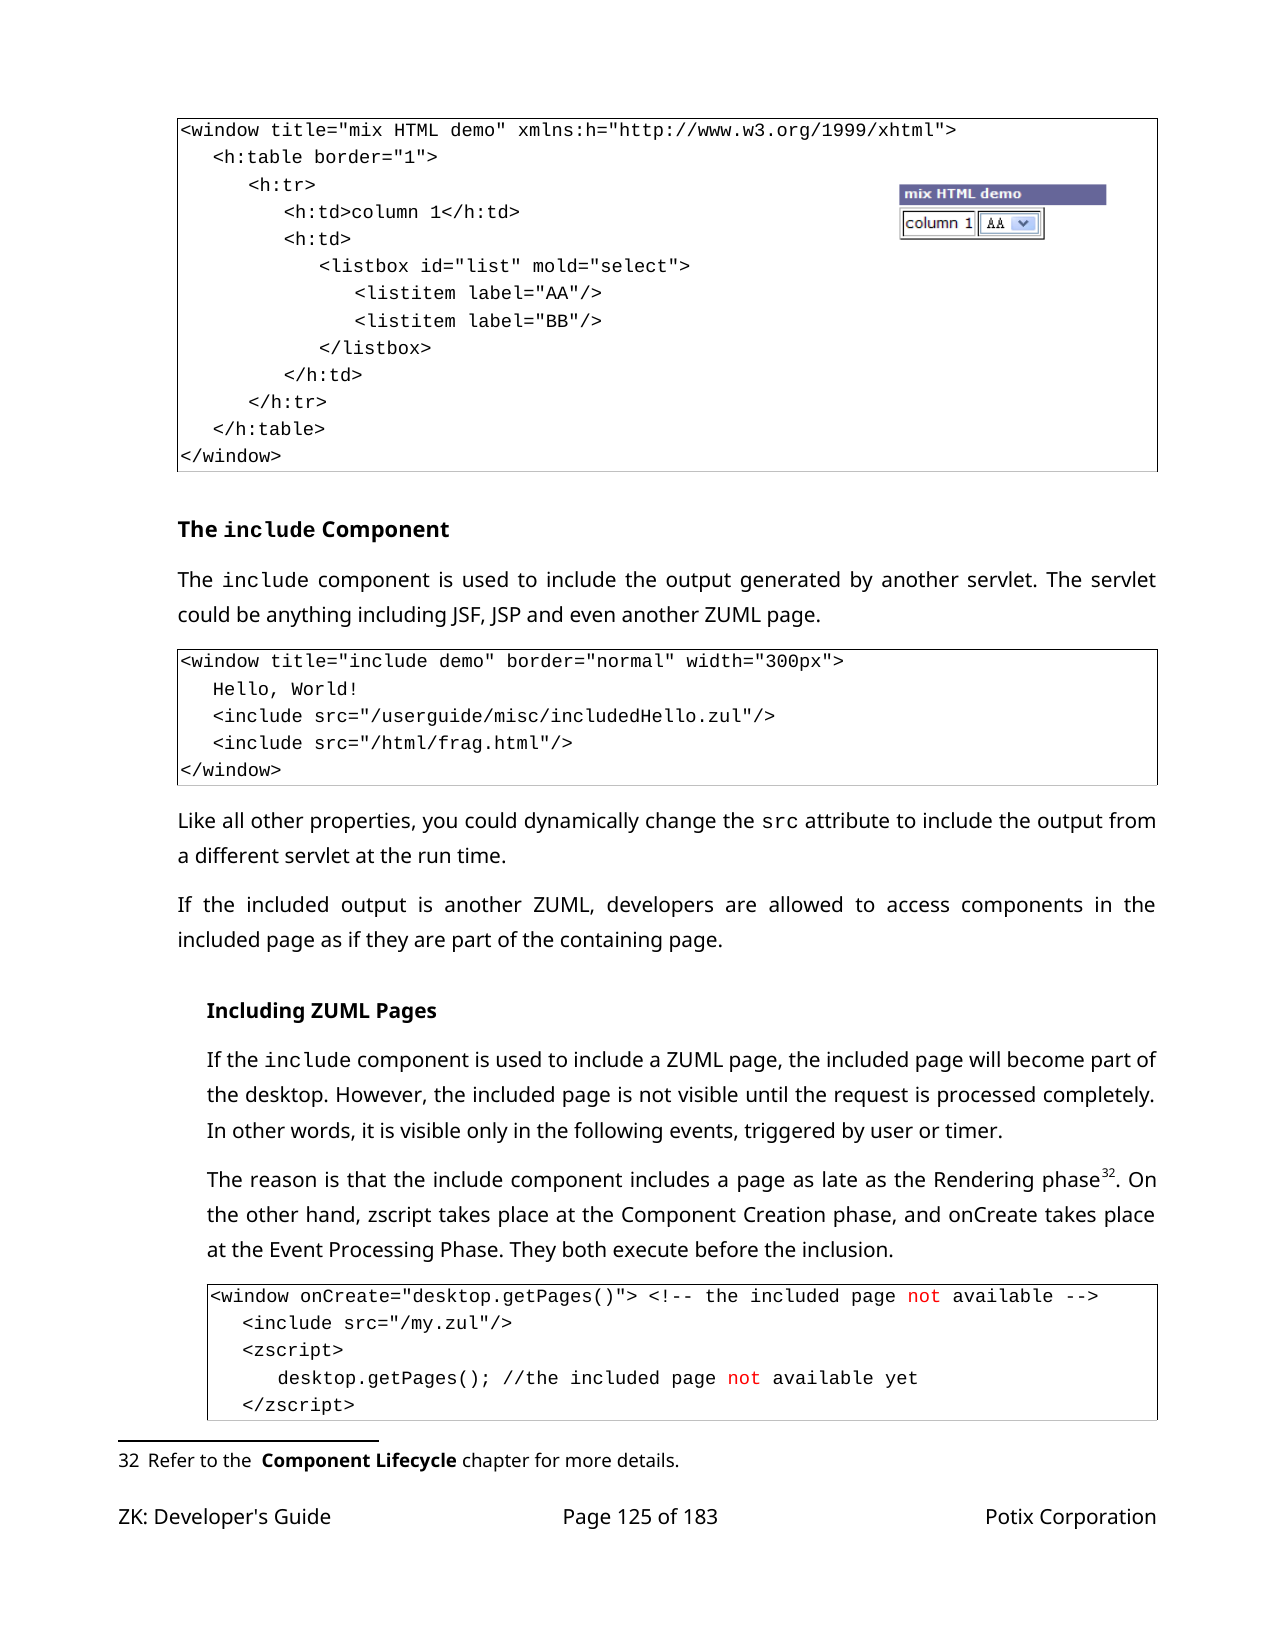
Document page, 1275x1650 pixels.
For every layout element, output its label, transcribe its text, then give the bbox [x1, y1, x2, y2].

text </listbox> [178, 336, 1157, 360]
text </window> [178, 758, 1157, 785]
text If the include component is used to include a ZUML page, the included page will become part of the desktop. However, the included page is not visible until the request is processed completely. In other words, it is visible only in the following events, triggered by user or timer. [207, 1045, 1157, 1144]
text The include component is used to include the output generated by another servlet. The servlet could be anything including JSF, JSP and even another ZUML page. [177, 565, 1157, 629]
text </h:tr> [178, 390, 1157, 414]
subtitle Including ZUML Pages [207, 996, 1157, 1024]
text </zscript> [208, 1393, 1157, 1420]
picture [897, 181, 1107, 242]
text </window> [178, 444, 1157, 471]
text desktop.getPages(); //the included page not available yet [208, 1366, 1157, 1390]
text The reason is that the include component includes a page as late as the Rendering phase. On the other hand, zscript takes place at the Component Creation phase, and onCreate takes place at the Event Processing Phase. They both execute before the inclusion. [207, 1165, 1157, 1263]
text Refer to the Component Lifecycle chapter for more details. [118, 1447, 1157, 1473]
text If the included output is another ZUML, developers are allowed to access components in the included page as if they are part of the containing page. [177, 890, 1157, 954]
text <h:td> [178, 227, 1157, 251]
text <window title="include demo" border="normal" width="300px"> [178, 650, 1157, 673]
text <window title="mix HTML demo" xmlns:h="http://www.w3.org/1999/xhtml"> [178, 119, 1157, 142]
text [1107, 200, 1157, 224]
text <h:td>column 1</h:td> [178, 200, 897, 224]
text </h:td> [178, 363, 1157, 387]
text Hello, World! [178, 676, 1157, 701]
text <h:table border="1"> [178, 145, 1157, 169]
text <listitem label="BB"/> [178, 308, 1157, 333]
subtitle The include Component [177, 514, 1157, 544]
text <listbox id="list" mold="select"> [178, 254, 1157, 278]
text <zscript> [208, 1338, 1157, 1363]
text <window onCreate="desktop.getPages()"> <!-- the included page not available --> [208, 1285, 1157, 1308]
text <include src="/userguide/misc/includedHello.zul"/> [178, 704, 1157, 728]
text <include src="/html/frag.html"/> [178, 731, 1157, 755]
text <listitem label="AA"/> [178, 281, 1157, 306]
text <h:tr> [178, 172, 1157, 197]
text Like all other properties, you could dynamically change the src attribute to include the output from a different servlet at the run time. [177, 806, 1157, 870]
text <include src="/my.zul"/> [208, 1311, 1157, 1335]
text </h:table> [178, 417, 1157, 441]
